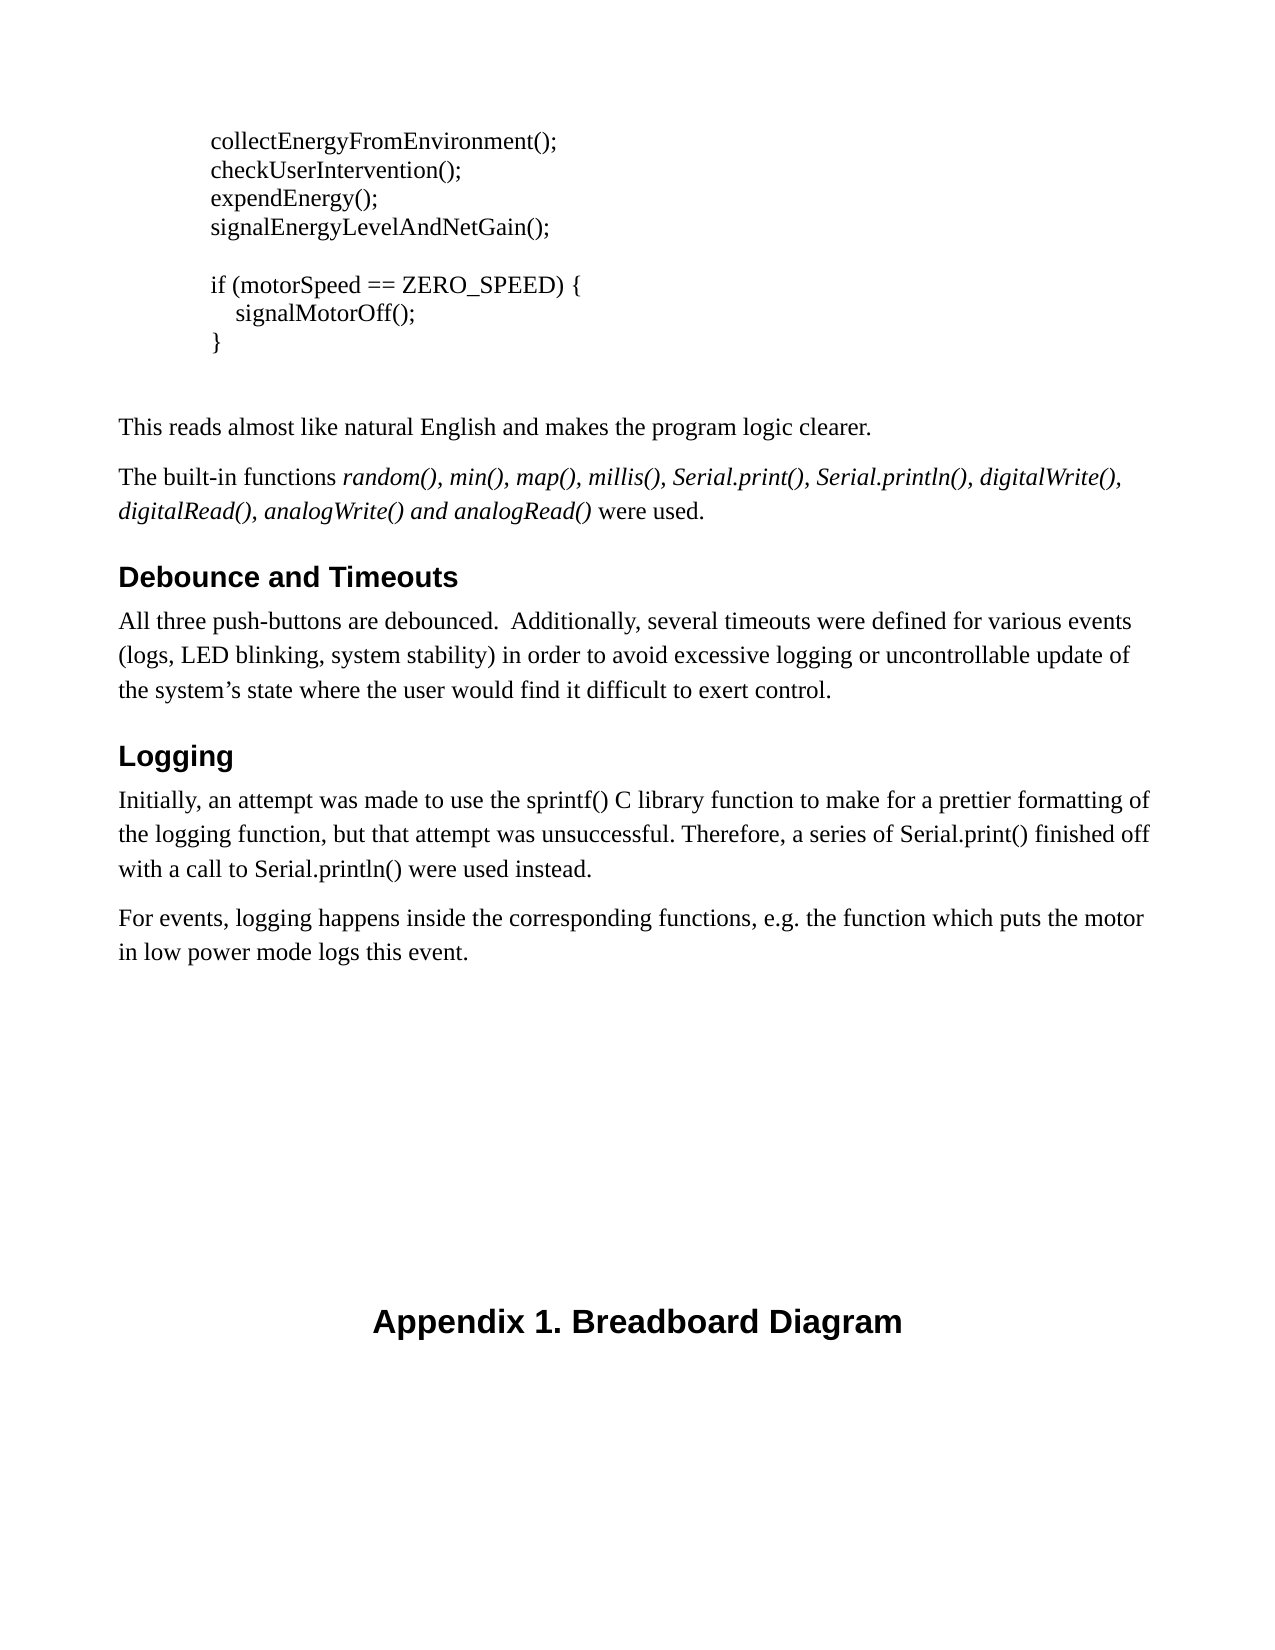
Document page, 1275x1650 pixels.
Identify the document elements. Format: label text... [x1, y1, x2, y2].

subtitle Appendix 1. Breadboard Diagram [118, 1302, 1157, 1340]
subtitle Debounce and Timeouts [118, 560, 1157, 593]
text Initially, an attempt was made to use the sprintf() C library function to make for a prettier formatting of the logging function, but that attempt was unsuccessful. Therefore, a series of Serial.print() finished off with a call to Serial.println() were used instead. [118, 785, 1157, 882]
text This reads almost like natural English and makes the program logic clearer. [118, 412, 1157, 441]
text The built-in functions random(), min(), map(), millis(), Serial.print(), Serial.println(), digitalWrite(), digitalRead(), analogWrite() and analogRead() were used. [118, 462, 1157, 525]
text For events, logging happens inside the corresponding functions, e.g. the function which puts the motor in low power mode logs this event. [118, 903, 1157, 966]
subtitle Logging [118, 738, 1157, 772]
text All three push-buttons are debounced. Additionally, several timeouts were defined for various events (logs, LED blinking, system stability) in order to avoid excessive logging or uncontrollable update of the system’s state where the user would find it difficult to exert control. [118, 606, 1157, 704]
